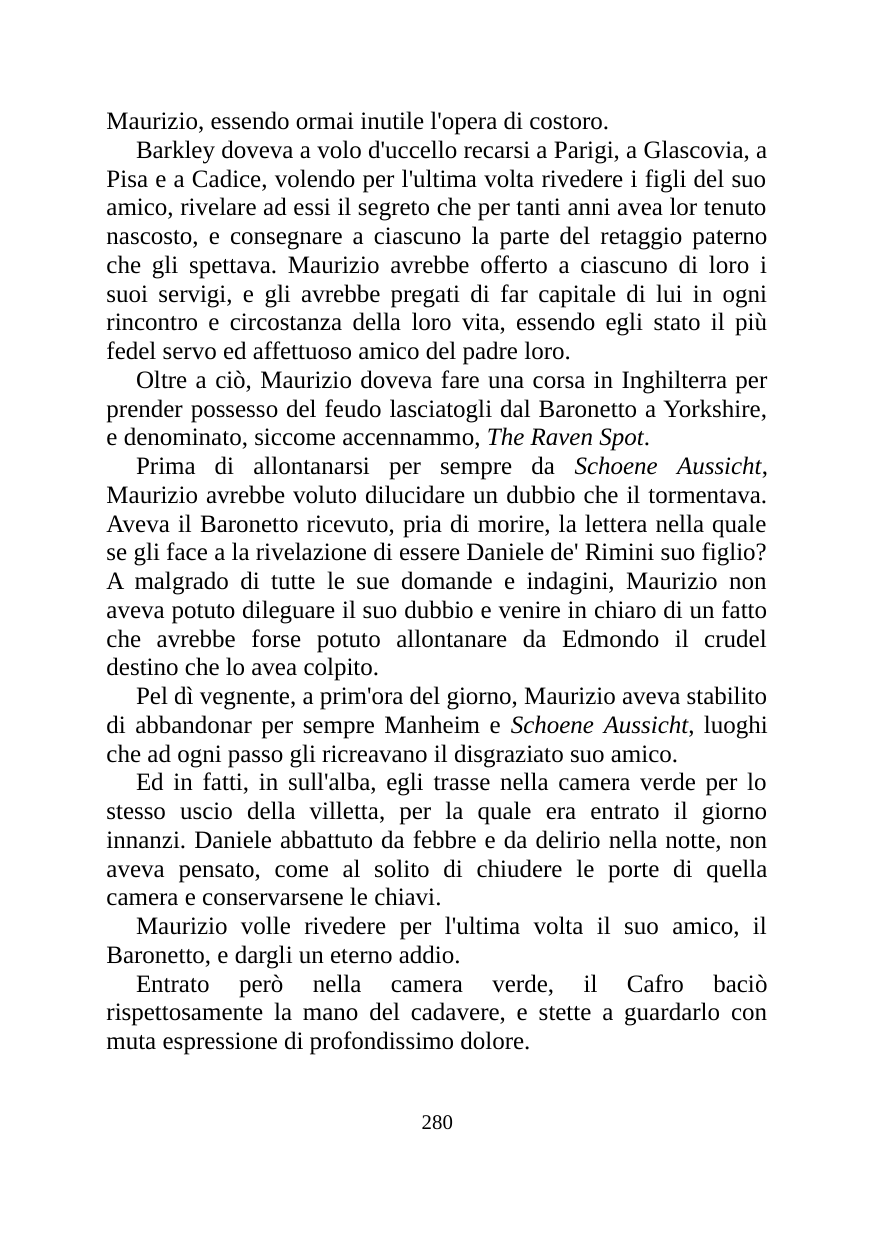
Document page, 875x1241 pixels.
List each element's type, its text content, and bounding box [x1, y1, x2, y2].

text Maurizio volle rivedere per l'ultima volta il suo amico, il Baronetto, e dargli un eterno addio. [106, 911, 768, 969]
text Entrato però nella camera verde, il Cafro baciò rispettosamente la mano del cadavere, e stette a guardarlo con muta espressione di profondissimo dolore. [106, 969, 768, 1055]
text Maurizio, essendo ormai inutile l'opera di costoro. [106, 106, 768, 135]
text Oltre a ciò, Maurizio doveva fare una corsa in Inghilterra per prender possesso del feudo lasciatogli dal Baronetto a Yorkshire, e denominato, siccome accennammo, The Raven Spot. [106, 365, 768, 451]
text Prima di allontanarsi per sempre da Schoene Aussicht, Maurizio avrebbe voluto dilucidare un dubbio che il tormentava. Aveva il Baronetto ricevuto, pria di morire, la lettera nella quale se gli face a la rivelazione di essere Daniele de' Rimini suo figlio? A malgrado di tutte le sue domande e indagini, Maurizio non aveva potuto dileguare il suo dubbio e venire in chiaro di un fatto che avrebbe forse potuto allontanare da Edmondo il crudel destino che lo avea colpito. [106, 451, 768, 681]
text Barkley doveva a volo d'uccello recarsi a Parigi, a Glascovia, a Pisa e a Cadice, volendo per l'ultima volta rivedere i figli del suo amico, rivelare ad essi il segreto che per tanti anni avea lor tenuto nascosto, e consegnare a ciascuno la parte del retaggio paterno che gli spettava. Maurizio avrebbe offerto a ciascuno di loro i suoi servigi, e gli avrebbe pregati di far capitale di lui in ogni rincontro e circostanza della loro vita, essendo egli stato il più fedel servo ed affettuoso amico del padre loro. [106, 135, 768, 365]
text Ed in fatti, in sull'alba, egli trasse nella camera verde per lo stesso uscio della villetta, per la quale era entrato il giorno innanzi. Daniele abbattuto da febbre e da delirio nella notte, non aveva pensato, come al solito di chiudere le porte di quella camera e conservarsene le chiavi. [106, 767, 768, 911]
text Pel dì vegnente, a prim'ora del giorno, Maurizio aveva stabilito di abbandonar per sempre Manheim e Schoene Aussicht, luoghi che ad ogni passo gli ricreavano il disgraziato suo amico. [106, 681, 768, 767]
